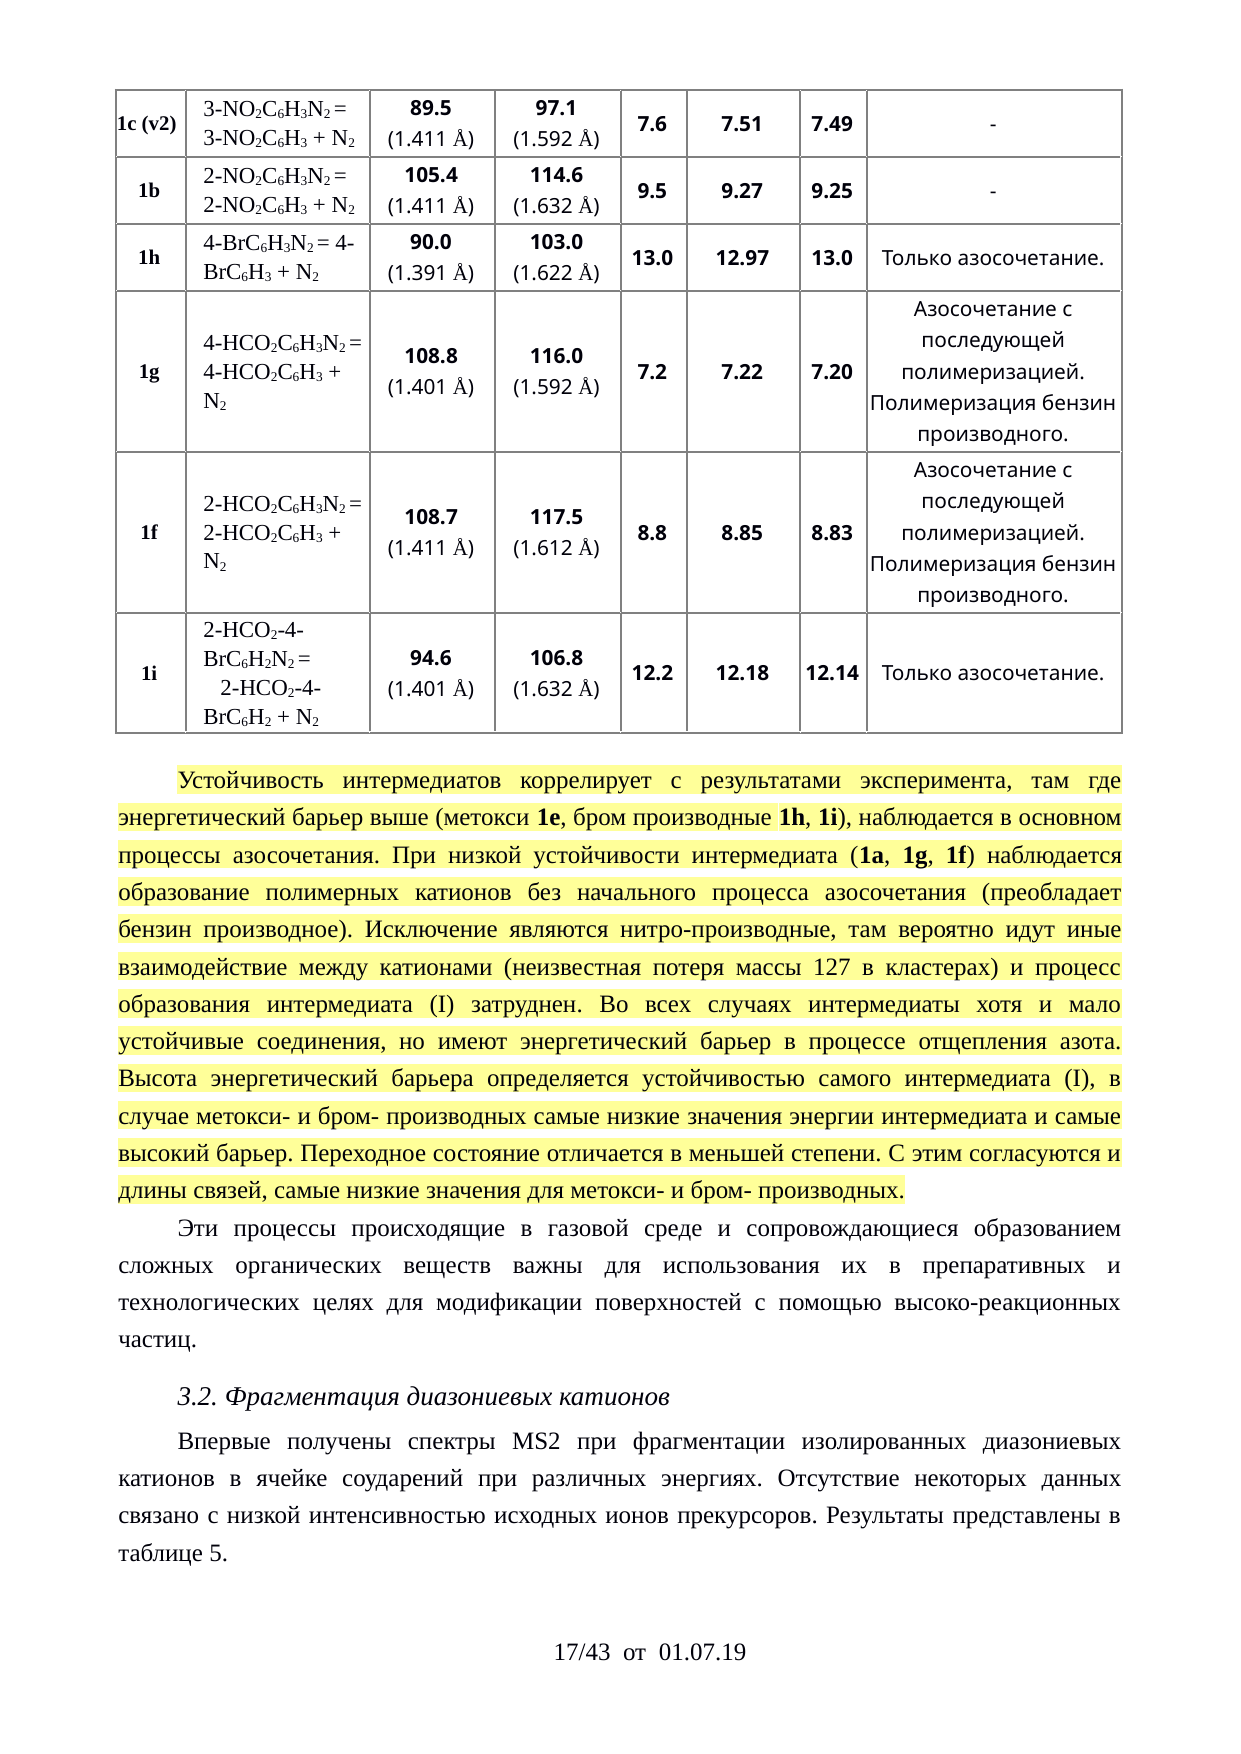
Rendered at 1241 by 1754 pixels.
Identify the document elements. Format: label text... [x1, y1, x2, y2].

table_cell 108.7 (1.411 Å) [371, 453, 494, 611]
table_cell 1c (v2) [117, 91, 185, 156]
table_cell 7.2 [622, 292, 686, 451]
text Устойчивость интермедиатов коррелирует с результатами эксперимента, там где энергетический барьер выше (метокси 1e, бром производные 1h, 1i), наблюдается в основном процессы азосочетания. При низкой устойчивости интермедиата (1a, 1g, 1f) наблюдается образование полимерных катионов без начального процесса азосочетания (преобладает бензин производное). Исключение являются нитро-производные, там вероятно идут иные взаимодействие между катионами (неизвестная потеря массы 127 в кластерах) и процесс образования интермедиата (I) затруднен. Во всех случаях интермедиаты хотя и мало устойчивые соединения, но имеют энергетический барьер в процессе отщепления азота. Высота энергетический барьера определяется устойчивостью самого интермедиата (I), в случае метокси- и бром- производных самые низкие значения энергии интермедиата и самые высокий барьер. Переходное состояние отличается в меньшей степени. С этим согласуются и длины связей, самые низкие значения для метокси- и бром- производных. [118, 765, 1122, 1204]
table_cell 8.85 [688, 453, 799, 611]
table_cell Только азосочетание. [867, 611, 1121, 732]
table_cell 1b [117, 158, 185, 223]
table_cell 7.49 [801, 91, 866, 156]
table_cell 7.22 [688, 292, 799, 451]
table_cell 9.25 [801, 158, 866, 223]
table_cell 89.5 (1.411 Å) [371, 91, 494, 156]
table_cell 9.27 [688, 158, 799, 223]
table_cell 13.0 [622, 225, 686, 290]
table_cell 2-NO2C6H3N2 = 2-NO2C6H3 + N2 [187, 158, 369, 223]
table_cell 12.2 [620, 614, 687, 732]
text Эти процессы происходящие в газовой среде и сопровождающиеся образованием сложных органических веществ важны для использования их в препаративных и технологических целях для модификации поверхностей с помощью высоко-реакционных частиц. [118, 1213, 1122, 1353]
table_cell 103.0 (1.622 Å) [496, 225, 620, 290]
table_cell 90.0 (1.391 Å) [371, 225, 494, 290]
table_cell 1h [117, 225, 185, 290]
table_cell 105.4 (1.411 Å) [371, 158, 494, 223]
table_cell 106.8 (1.632 Å) [495, 614, 620, 732]
table_cell - [868, 156, 1121, 223]
table_cell 8.83 [801, 453, 866, 611]
table_cell 4-BrC6H3N2 = 4-BrC6H3 + N2 [187, 225, 369, 290]
table_cell 1g [117, 292, 185, 451]
table_cell 9.5 [622, 158, 686, 223]
table_cell 114.6 (1.632 Å) [496, 158, 620, 223]
table_cell 108.8 (1.401 Å) [371, 292, 494, 451]
table_cell 3-NO2C6H3N2 = 3-NO2C6H3 + N2 [187, 91, 369, 156]
table_cell 2-HCO2C6H3N2 = 2-HCO2C6H3 + N2 [187, 453, 369, 611]
table_cell 12.18 [687, 614, 800, 732]
table_cell Только азосочетание. [868, 223, 1121, 290]
table_cell Азосочетание с последующей полимеризацией. Полимеризация бензин производного. [868, 451, 1121, 611]
table_cell 1i [117, 614, 185, 732]
table_cell 7.20 [801, 292, 866, 451]
table_cell 8.8 [622, 453, 686, 611]
table_cell 7.51 [688, 91, 799, 156]
table_cell 12.97 [688, 225, 799, 290]
table_cell 1f [117, 453, 185, 611]
table_cell - [868, 91, 1121, 156]
subtitle 3.2. Фрагментация диазониевых катионов [177, 1379, 1122, 1411]
table_cell 2-HCO2-4-BrC6H2N2 = 2-HCO2-4-BrC6H2 + N2 [185, 614, 369, 732]
table_cell 12.14 [800, 614, 867, 732]
table_cell 4-HCO2C6H3N2 = 4-HCO2C6H3 + N2 [187, 292, 369, 451]
table_cell 116.0 (1.592 Å) [496, 292, 620, 451]
text Впервые получены спектры MS2 при фрагментации изолированных диазониевых катионов в ячейке соударений при различных энергиях. Отсутствие некоторых данных связано с низкой интенсивностью исходных ионов прекурсоров. Результаты представлены в таблице 5. [118, 1426, 1122, 1567]
table_cell Азосочетание с последующей полимеризацией. Полимеризация бензин производного. [868, 290, 1121, 451]
table_cell 117.5 (1.612 Å) [496, 453, 620, 611]
table_cell 7.6 [622, 91, 686, 156]
table_cell 94.6 (1.401 Å) [370, 614, 495, 732]
table_cell 97.1 (1.592 Å) [496, 91, 620, 156]
table_cell 13.0 [801, 225, 866, 290]
